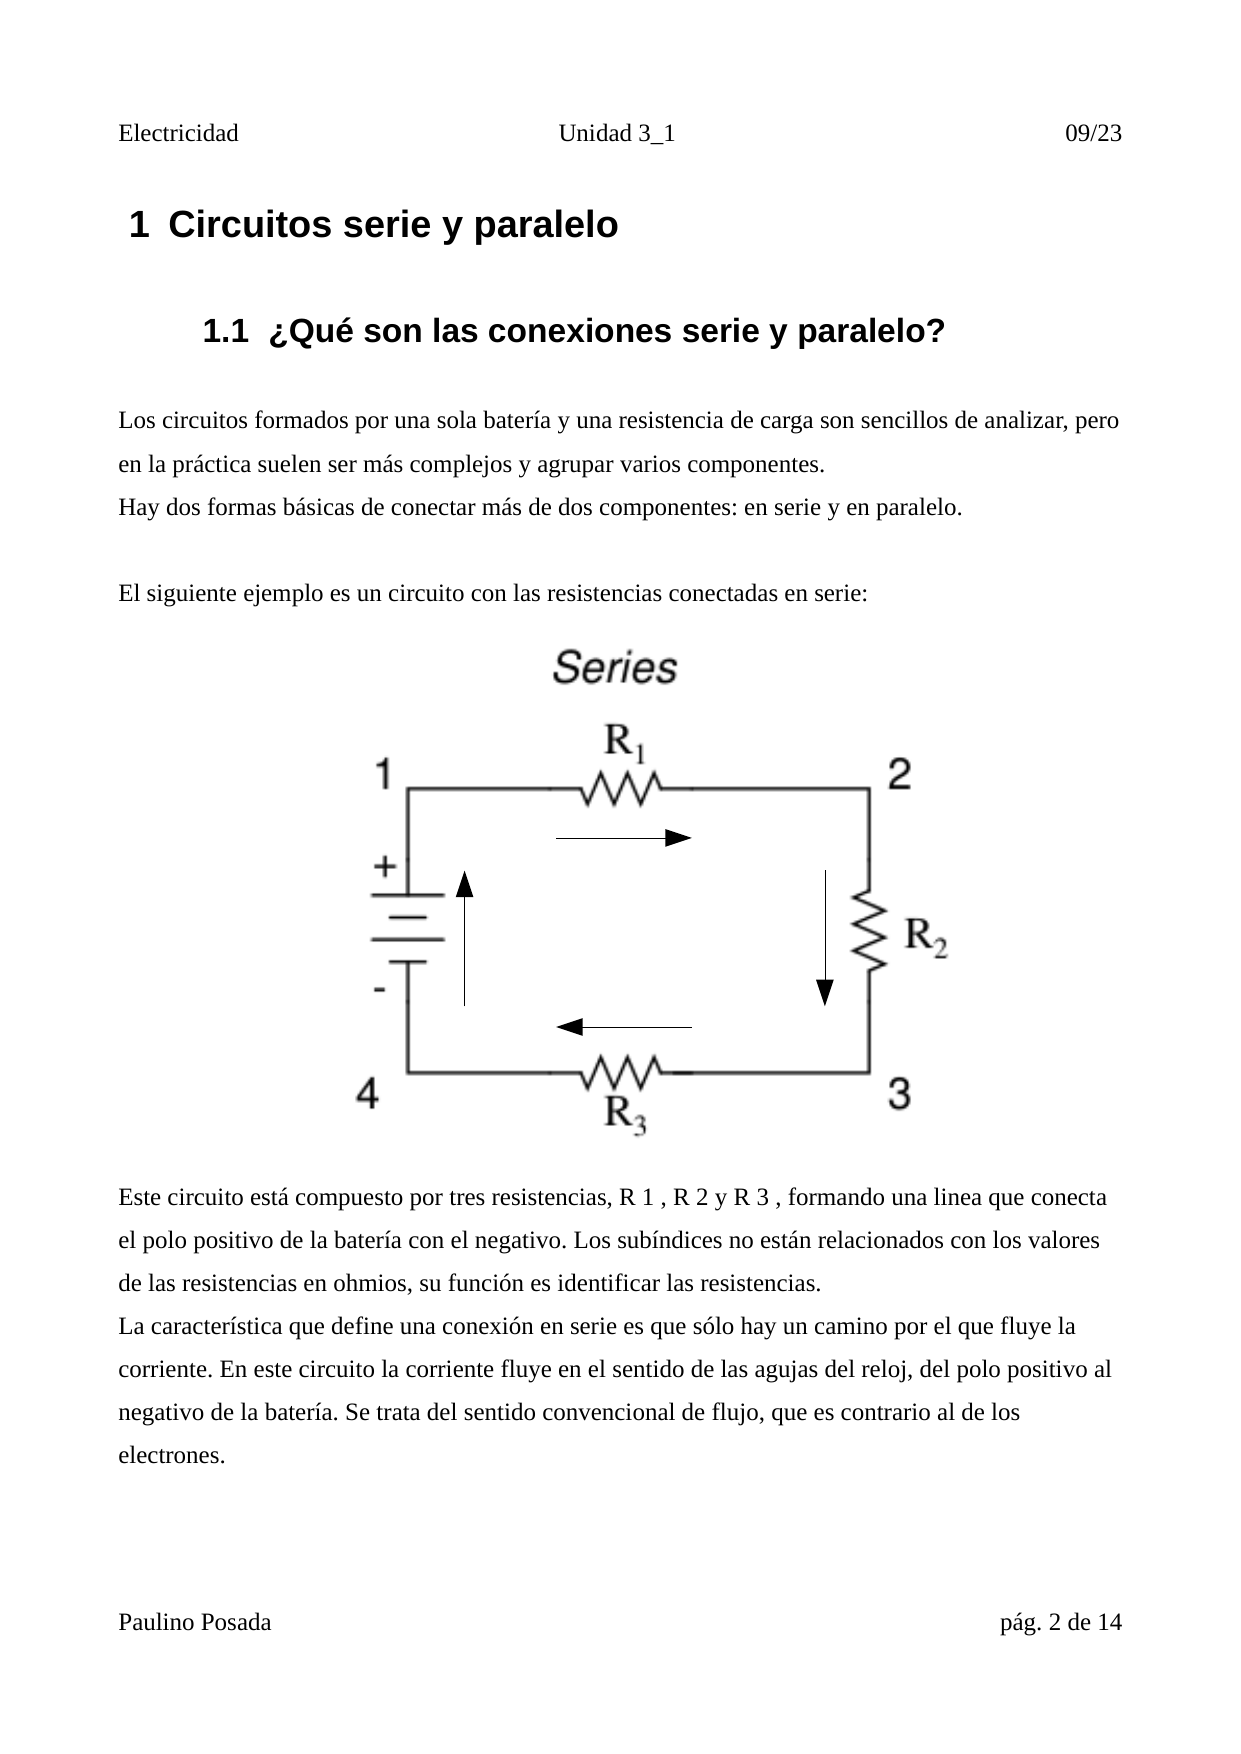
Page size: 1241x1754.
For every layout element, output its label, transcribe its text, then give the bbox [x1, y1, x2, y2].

text El siguiente ejemplo es un circuito con las resistencias conectadas en serie: [118, 578, 1122, 607]
subtitle Circuitos serie y paralelo [118, 201, 1122, 245]
text Este circuito está compuesto por tres resistencias, R 1 , R 2 y R 3 , formando una linea que conecta el polo positivo de la batería con el negativo. Los subíndices no están relacionados con los valores de las resistencias en ohmios, su función es identificar las resistencias. [118, 1182, 1122, 1297]
text La característica que define una conexión en serie es que sólo hay un camino por el que fluye la corriente. En este circuito la corriente fluye en el sentido de las agujas del reloj, del polo positivo al negativo de la batería. Se trata del sentido convencional de flujo, que es contrario al de los electrones. [118, 1311, 1122, 1469]
subtitle ¿Qué son las conexiones serie y paralelo? [193, 311, 1122, 350]
picture [354, 635, 959, 1153]
text Hay dos formas básicas de conectar más de dos componentes: en serie y en paralelo. [118, 492, 1122, 521]
text Los circuitos formados por una sola batería y una resistencia de carga son sencillos de analizar, pero en la práctica suelen ser más complejos y agrupar varios componentes. [118, 406, 1122, 477]
